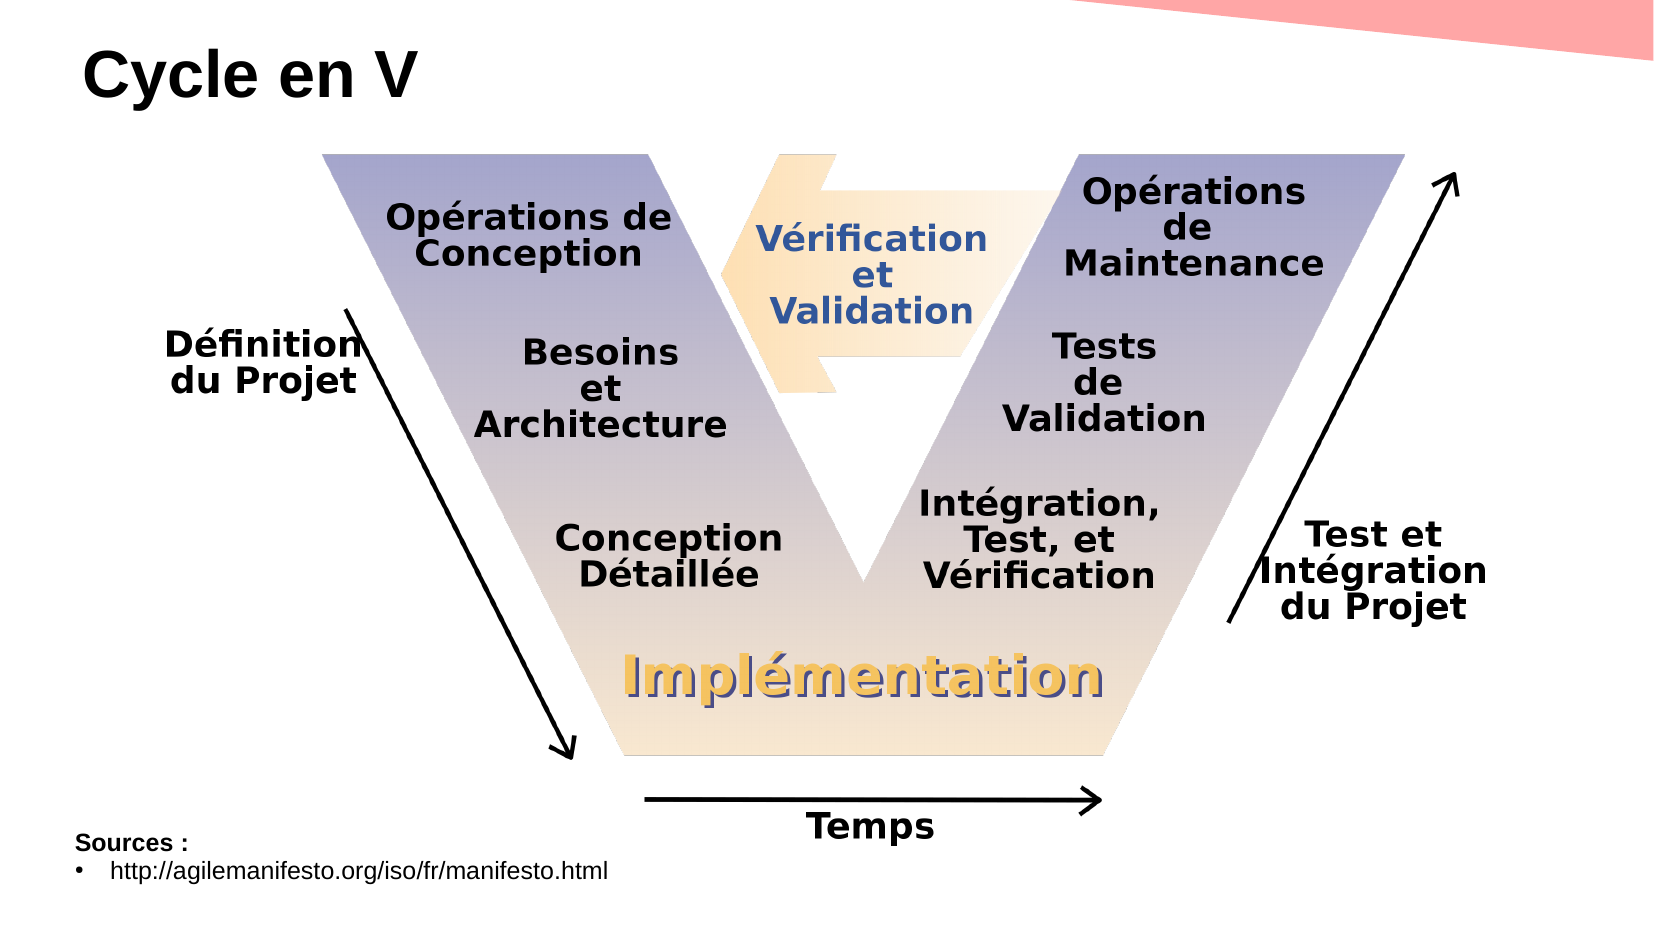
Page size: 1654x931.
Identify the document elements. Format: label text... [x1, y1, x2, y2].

text_box Sources : http://agilemanifesto.org/iso/fr/manifesto.html [59, 821, 1546, 920]
text_box [1069, 0, 1654, 61]
picture [152, 121, 1502, 872]
title Cycle en V [82, 37, 1571, 122]
